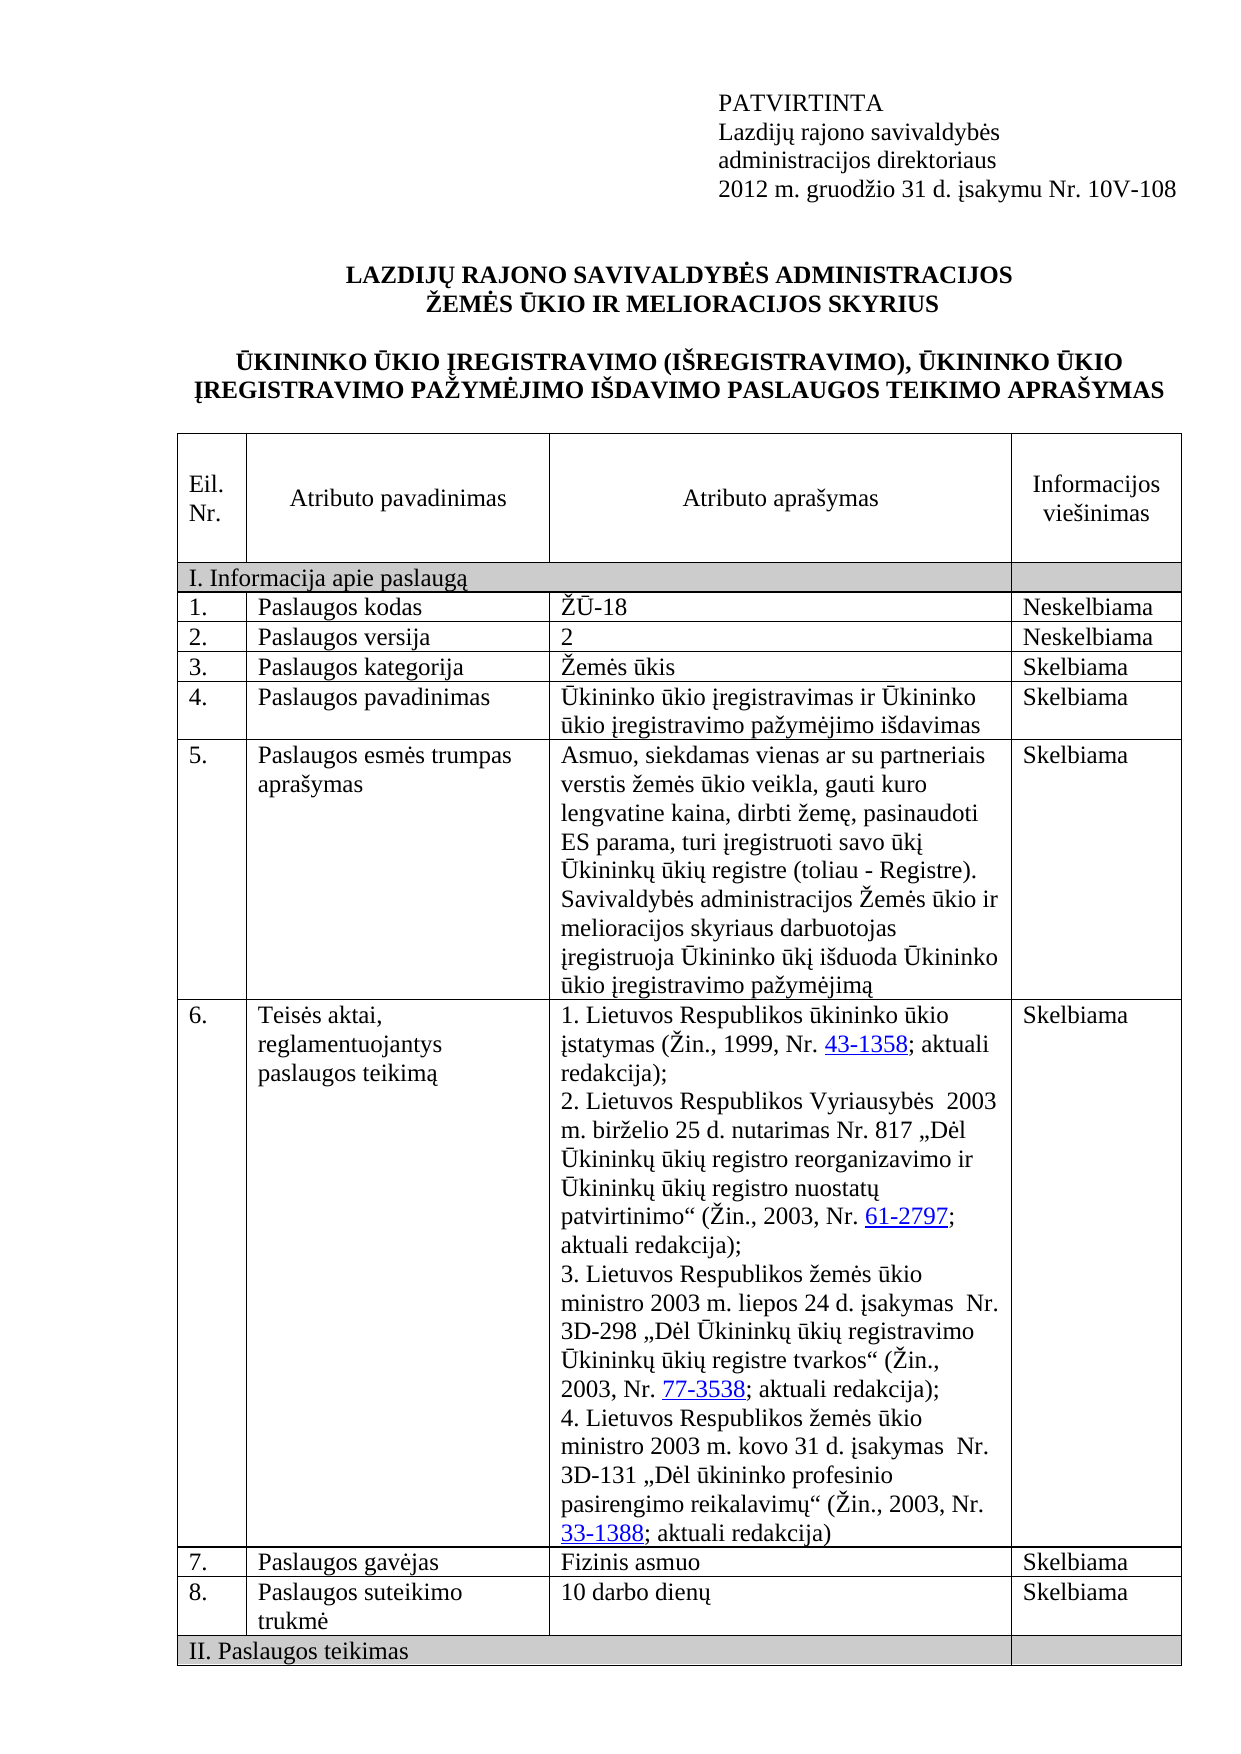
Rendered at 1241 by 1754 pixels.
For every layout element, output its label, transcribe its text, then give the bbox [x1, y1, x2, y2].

table_cell Skelbiama [1012, 1577, 1181, 1635]
text Lazdijų rajono savivaldybės [718, 117, 1181, 145]
table_cell 8. [178, 1577, 246, 1635]
table_cell 4. [178, 682, 246, 739]
table_header Atributo pavadinimas [247, 434, 549, 562]
text administracijos direktoriaus [718, 145, 1181, 174]
table_cell 3. [178, 652, 246, 681]
table_header Informacijos viešinimas [1012, 434, 1181, 562]
table_cell 7. [178, 1548, 246, 1576]
text PATVIRTINTA [718, 88, 1181, 117]
table_cell Paslaugos kodas [247, 593, 549, 621]
table_cell Skelbiama [1012, 1548, 1181, 1576]
table_cell Paslaugos gavėjas [247, 1548, 549, 1576]
table_cell Skelbiama [1012, 740, 1181, 999]
table_cell Paslaugos versija [247, 622, 549, 651]
table_cell II. Paslaugos teikimas [178, 1636, 1011, 1664]
table_cell 2. [178, 622, 246, 651]
table_cell 2 [550, 622, 1011, 651]
table_cell Skelbiama [1012, 682, 1181, 739]
table_cell Paslaugos suteikimo trukmė [247, 1577, 549, 1635]
table_cell 1. Lietuvos Respublikos ūkininko ūkio įstatymas (Žin., 1999, Nr. 43-1358; aktuali redakcija); 2. Lietuvos Respublikos Vyriausybės 2003 m. birželio 25 d. nutarimas Nr. 817 „Dėl Ūkininkų ūkių registro reorganizavimo ir Ūkininkų ūkių registro nuostatų patvirtinimo“ (Žin., 2003, Nr. 61-2797; aktuali redakcija); 3. Lietuvos Respublikos žemės ūkio ministro 2003 m. liepos 24 d. įsakymas Nr. 3D-298 „Dėl Ūkininkų ūkių registravimo Ūkininkų ūkių registre tvarkos“ (Žin., 2003, Nr. 77-3538; aktuali redakcija); 4. Lietuvos Respublikos žemės ūkio ministro 2003 m. kovo 31 d. įsakymas Nr. 3D-131 „Dėl ūkininko profesinio pasirengimo reikalavimų“ (Žin., 2003, Nr. 33-1388; aktuali redakcija) [550, 1000, 1011, 1546]
table_cell Neskelbiama [1012, 593, 1181, 621]
text ŽEMĖS ŪKIO IR MELIORACIJOS SKYRIUS [177, 289, 1181, 318]
table_cell 6. [178, 1000, 246, 1546]
table_cell [1012, 563, 1181, 591]
table_cell Teisės aktai, reglamentuojantys paslaugos teikimą [247, 1000, 549, 1546]
table_header Atributo aprašymas [550, 434, 1011, 562]
table_cell 1. [178, 593, 246, 621]
table_cell Neskelbiama [1012, 622, 1181, 651]
table_cell Fizinis asmuo [550, 1548, 1011, 1576]
table_cell [1012, 1636, 1181, 1664]
table_cell 5. [178, 740, 246, 999]
text ŪKININKO ŪKIO ĮREGISTRAVIMO (IŠREGISTRAVIMO), ŪKININKO ŪKIO ĮREGISTRAVIMO PAŽYMĖJIMO IŠDAVIMO PASLAUGOS TEIKIMO APRAŠYMAS [177, 347, 1181, 404]
table_cell Žemės ūkis [550, 652, 1011, 681]
table_cell I. Informacija apie paslaugą [178, 563, 1011, 591]
table_cell Paslaugos esmės trumpas aprašymas [247, 740, 549, 999]
table_cell Skelbiama [1012, 652, 1181, 681]
table_cell Asmuo, siekdamas vienas ar su partneriais verstis žemės ūkio veikla, gauti kuro lengvatine kaina, dirbti žemę, pasinaudoti ES parama, turi įregistruoti savo ūkį Ūkininkų ūkių registre (toliau - Registre). Savivaldybės administracijos Žemės ūkio ir melioracijos skyriaus darbuotojas įregistruoja Ūkininko ūkį išduoda Ūkininko ūkio įregistravimo pažymėjimą [550, 740, 1011, 999]
table_cell Ūkininko ūkio įregistravimas ir Ūkininko ūkio įregistravimo pažymėjimo išdavimas [550, 682, 1011, 739]
text LAZDIJŲ RAJONO SAVIVALDYBĖS ADMINISTRACIJOS [177, 260, 1181, 289]
table_cell Skelbiama [1012, 1000, 1181, 1546]
text 2012 m. gruodžio 31 d. įsakymu Nr. 10V-108 [718, 174, 1181, 203]
table_cell Paslaugos pavadinimas [247, 682, 549, 739]
table_cell ŽŪ-18 [550, 593, 1011, 621]
table_cell Paslaugos kategorija [247, 652, 549, 681]
table_header Eil. Nr. [178, 434, 246, 562]
table_cell 10 darbo dienų [550, 1577, 1011, 1635]
